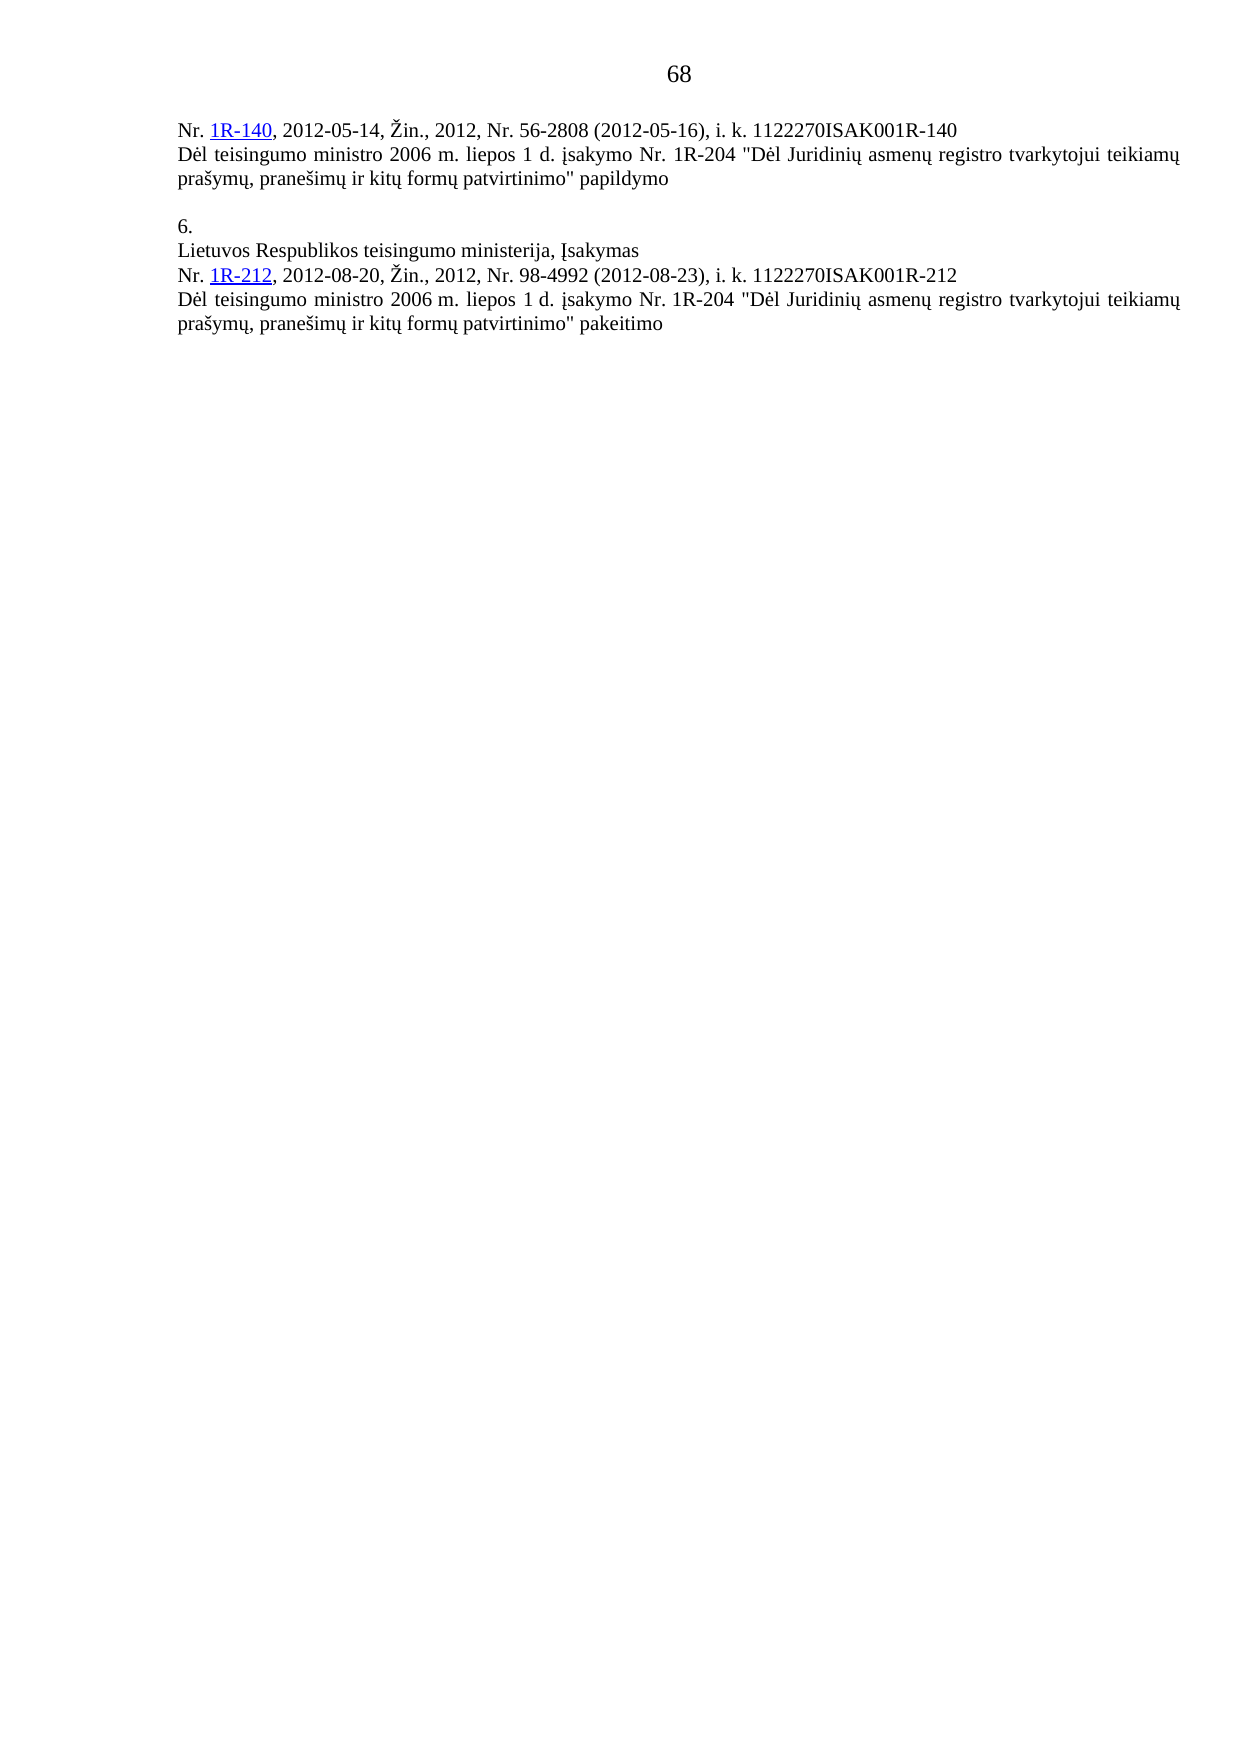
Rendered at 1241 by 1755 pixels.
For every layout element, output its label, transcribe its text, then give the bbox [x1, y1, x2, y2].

text Dėl teisingumo ministro 2006 m. liepos 1 d. įsakymo Nr. 1R-204 "Dėl Juridinių asmenų registro tvarkytojui teikiamų prašymų, pranešimų ir kitų formų patvirtinimo" papildymo [177, 142, 1181, 190]
text Nr. 1R-140, 2012-05-14, Žin., 2012, Nr. 56-2808 (2012-05-16), i. k. 1122270ISAK001R-140 [177, 118, 1181, 142]
text 6. [177, 214, 1181, 238]
text Lietuvos Respublikos teisingumo ministerija, Įsakymas [177, 238, 1181, 262]
text Dėl teisingumo ministro 2006 m. liepos 1 d. įsakymo Nr. 1R-204 "Dėl Juridinių asmenų registro tvarkytojui teikiamų prašymų, pranešimų ir kitų formų patvirtinimo" pakeitimo [177, 287, 1181, 335]
text Nr. 1R-212, 2012-08-20, Žin., 2012, Nr. 98-4992 (2012-08-23), i. k. 1122270ISAK001R-212 [177, 262, 1181, 287]
